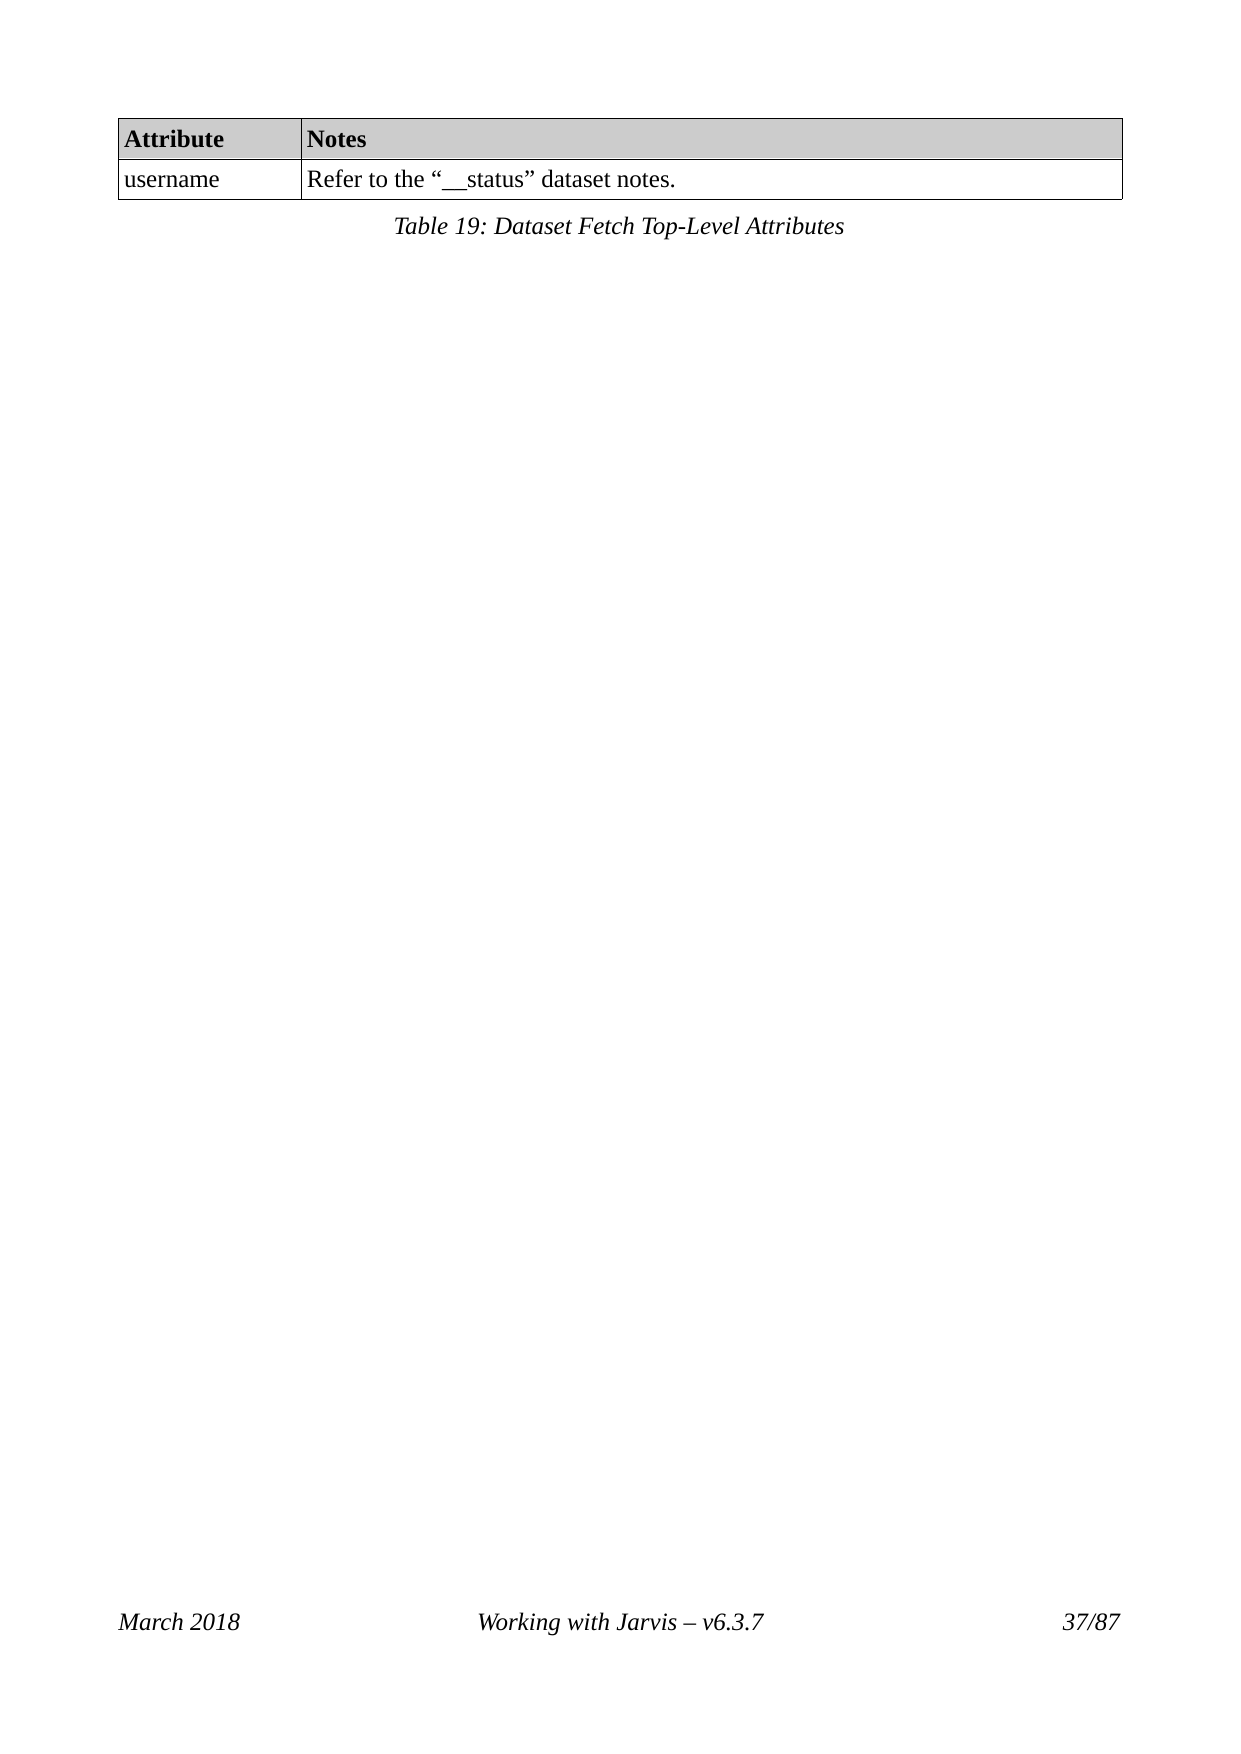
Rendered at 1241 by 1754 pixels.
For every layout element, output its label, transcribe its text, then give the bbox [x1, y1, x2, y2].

text Table 19: Dataset Fetch Top-Level Attributes [118, 211, 1122, 240]
table_cell Refer to the “__status” dataset notes. [302, 160, 1122, 199]
table_cell username [119, 160, 301, 199]
table_header Notes [302, 119, 1122, 158]
table_header Attribute [119, 119, 301, 158]
